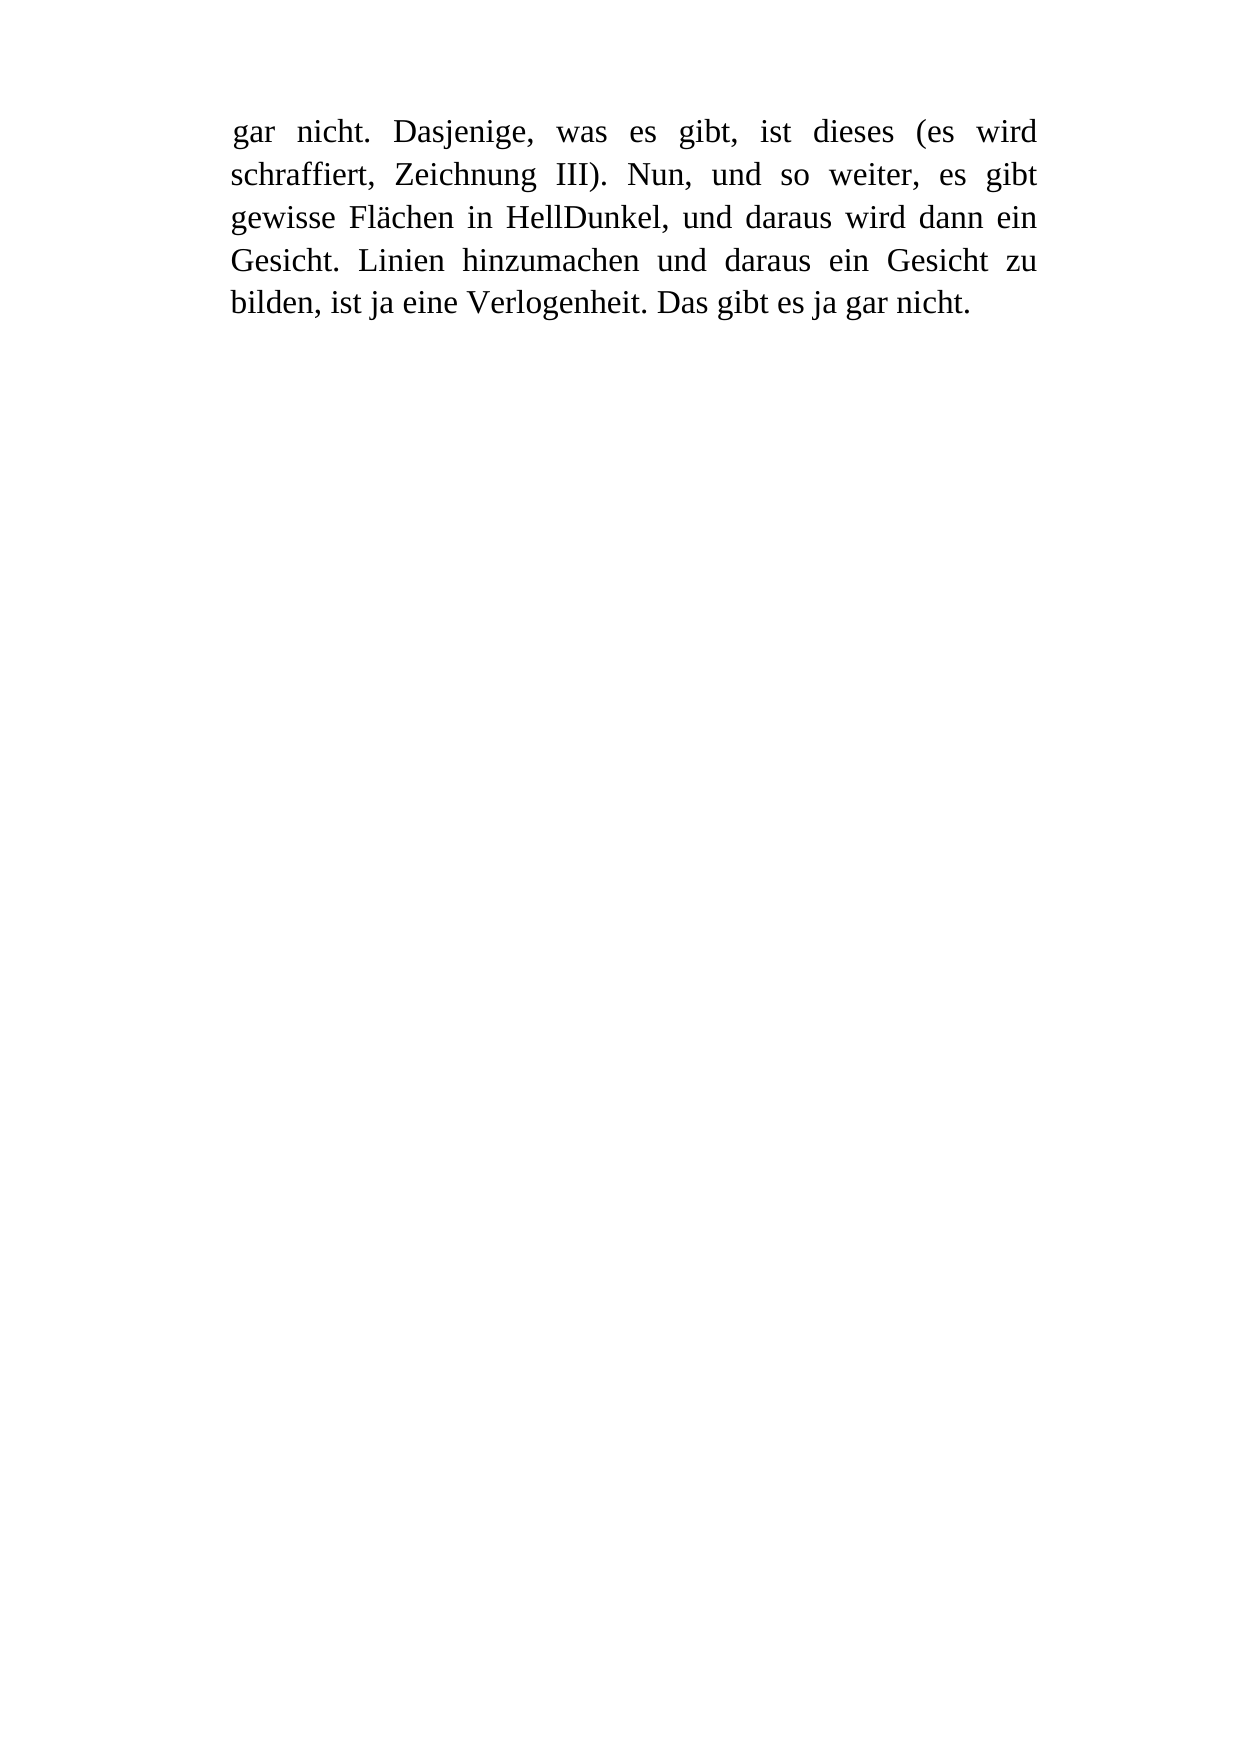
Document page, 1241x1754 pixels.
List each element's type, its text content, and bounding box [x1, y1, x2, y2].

text gar nicht. Dasjenige, was es gibt, ist dieses (es wird schraffiert, Zeichnung III). Nun, und so weiter, es gibt gewisse Flächen in HellDunkel, und daraus wird dann ein Gesicht. Linien hinzumachen und daraus ein Gesicht zu bilden, ist ja eine Verlogenheit. Das gibt es ja gar nicht. [230, 111, 1038, 321]
